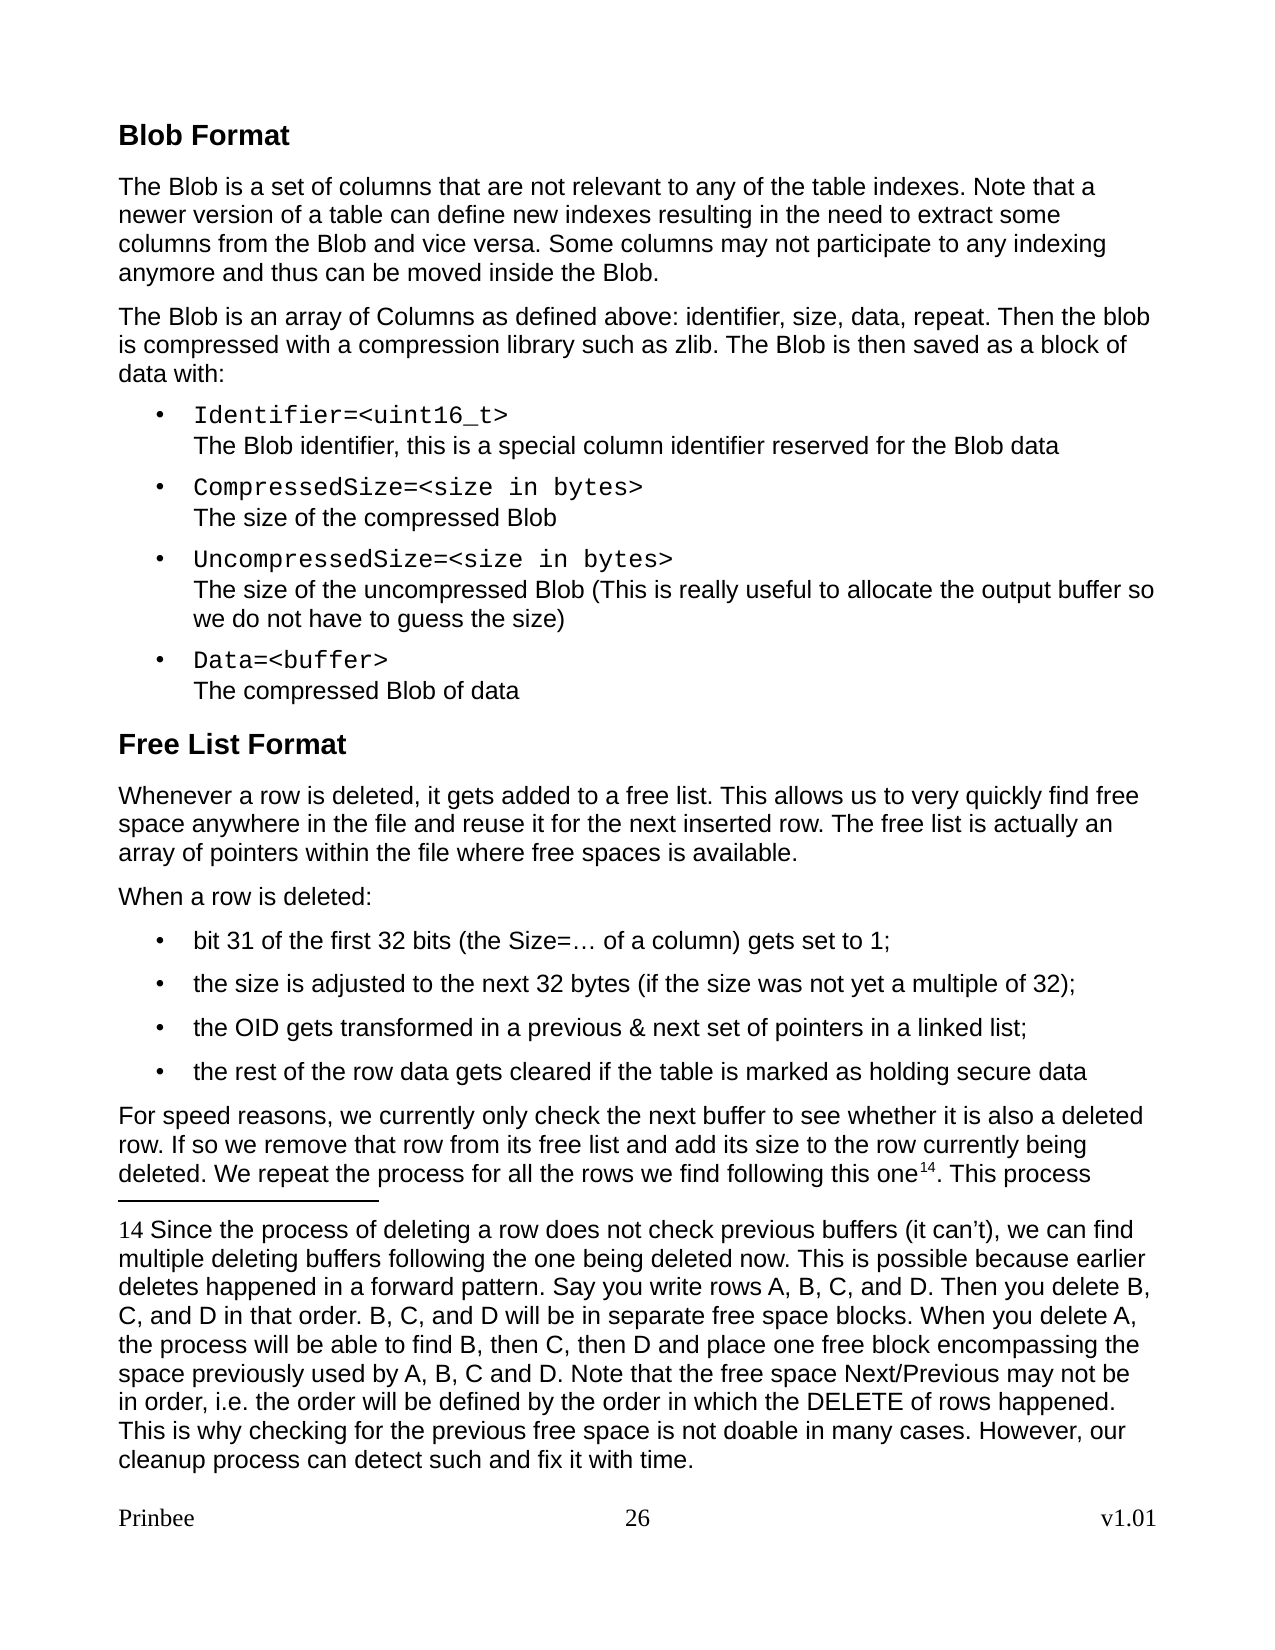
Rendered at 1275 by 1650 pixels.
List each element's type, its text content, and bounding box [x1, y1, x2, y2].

list the rest of the row data gets cleared if the table is marked as holding secure data [156, 1057, 1157, 1086]
text When a row is deleted: [118, 882, 1157, 911]
list Identifier=<uint16_t> The Blob identifier, this is a special column identifier reserved for the Blob data [156, 403, 1157, 460]
list Data=<buffer> The compressed Blob of data [156, 648, 1157, 705]
subtitle Blob Format [118, 118, 1157, 152]
text Whenever a row is deleted, it gets added to a free list. This allows us to very quickly find free space anywhere in the file and reuse it for the next inserted row. The free list is actually an array of pointers within the file where free spaces is available. [118, 781, 1157, 867]
text The Blob is a set of columns that are not relevant to any of the table indexes. Note that a newer version of a table can define new indexes resulting in the need to extract some columns from the Blob and vice versa. Some columns may not participate to any indexing anymore and thus can be moved inside the Blob. [118, 172, 1157, 287]
text For speed reasons, we currently only check the next buffer to see whether it is also a deleted row. If so we remove that row from its free list and add its size to the row currently being deleted. We repeat the process for all the rows we find following this one. This process [118, 1101, 1157, 1187]
list UncompressedSize=<size in bytes> The size of the uncompressed Blob (This is really useful to allocate the output buffer so we do not have to guess the size) [156, 547, 1157, 633]
list CompressedSize=<size in bytes> The size of the compressed Blob [156, 475, 1157, 532]
list the OID gets transformed in a previous & next set of pointers in a linked list; [156, 1013, 1157, 1042]
text Since the process of deleting a row does not check previous buffers (it can’t), we can find multiple deleting buffers following the one being deleted now. This is possible because earlier deletes happened in a forward pattern. Say you write rows A, B, C, and D. Then you delete B, C, and D in that order. B, C, and D will be in separate free space blocks. When you delete A, the process will be able to find B, then C, then D and place one free block encompassing the space previously used by A, B, C and D. Note that the free space Next/Previous may not be in order, i.e. the order will be defined by the order in which the DELETE of rows happened. This is why checking for the previous free space is not doable in many cases. However, our cleanup process can detect such and fix it with time. [118, 1215, 1157, 1474]
subtitle Free List Format [118, 727, 1157, 761]
list bit 31 of the first 32 bits (the Size=… of a column) gets set to 1; [156, 926, 1157, 954]
text The Blob is an array of Columns as defined above: identifier, size, data, repeat. Then the blob is compressed with a compression library such as zlib. The Blob is then saved as a block of data with: [118, 302, 1157, 388]
list the size is adjusted to the next 32 bytes (if the size was not yet a multiple of 32); [156, 969, 1157, 998]
